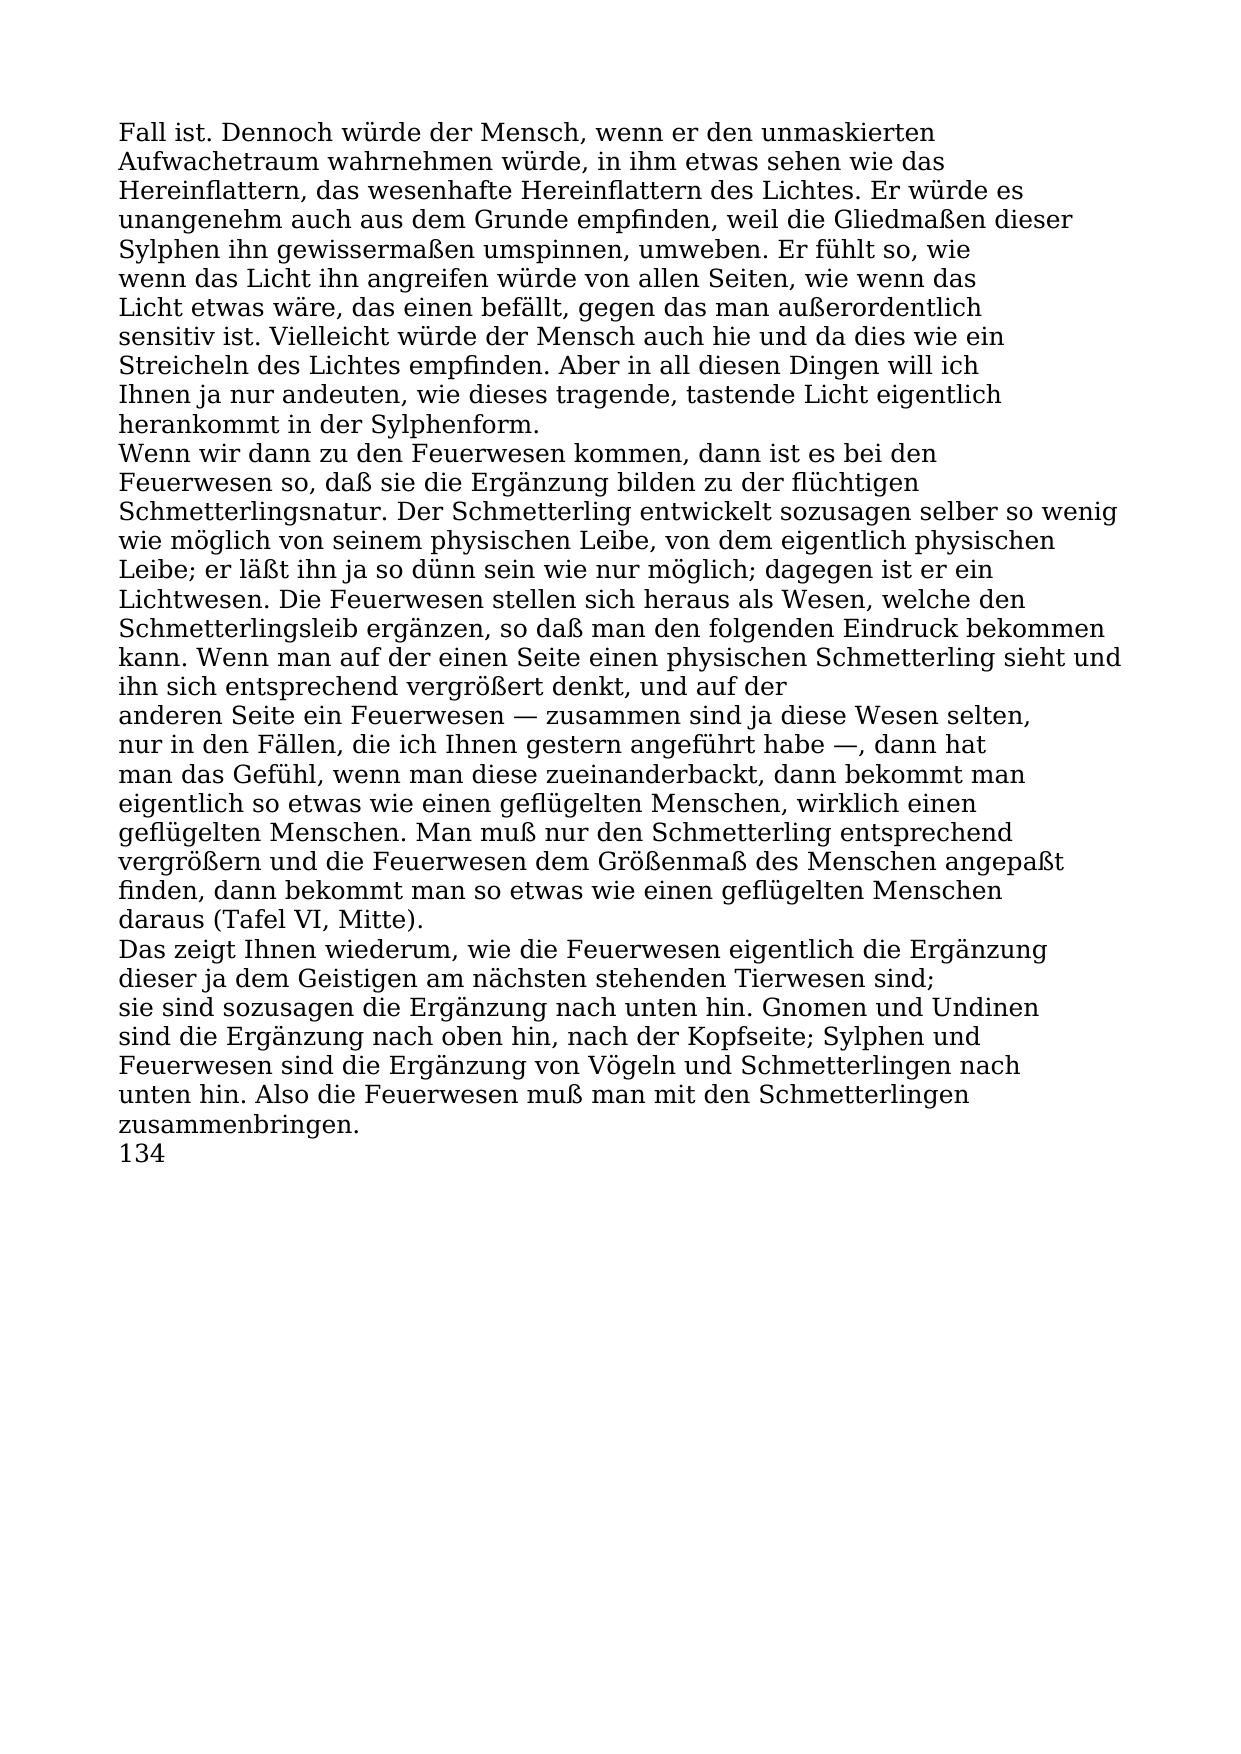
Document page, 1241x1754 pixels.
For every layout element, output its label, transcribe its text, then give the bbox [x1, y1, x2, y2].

text Feuerwesen sind die Ergänzung von Vögeln und Schmetterlingen nach [118, 1051, 1122, 1081]
text unten hin. Also die Feuerwesen muß man mit den Schmetterlingen zusammenbringen. [118, 1081, 1122, 1139]
text eigentlich so etwas wie einen geflügelten Menschen, wirklich einen geflügelten Menschen. Man muß nur den Schmetterling entsprechend vergrößern und die Feuerwesen dem Größenmaß des Menschen angepaßt [118, 789, 1122, 876]
text Das zeigt Ihnen wiederum, wie die Feuerwesen eigentlich die Ergänzung dieser ja dem Geistigen am nächsten stehenden Tierwesen sind; [118, 935, 1122, 993]
text Wenn wir dann zu den Feuerwesen kommen, dann ist es bei den [118, 439, 1122, 468]
text Leibe; er läßt ihn ja so dünn sein wie nur möglich; dagegen ist er ein [118, 556, 1122, 585]
text sind die Ergänzung nach oben hin, nach der Kopfseite; Sylphen und [118, 1022, 1122, 1051]
text herankommt in der Sylphenform. [118, 410, 1122, 439]
text Fall ist. Dennoch würde der Mensch, wenn er den unmaskierten Aufwachetraum wahrnehmen würde, in ihm etwas sehen wie das Hereinflattern, das wesenhafte Hereinflattern des Lichtes. Er würde es unangenehm auch aus dem Grunde empfinden, weil die Gliedmaßen dieser [118, 118, 1122, 235]
text sie sind sozusagen die Ergänzung nach unten hin. Gnomen und Undinen [118, 993, 1122, 1022]
text Lichtwesen. Die Feuerwesen stellen sich heraus als Wesen, welche den [118, 585, 1122, 614]
text daraus (Tafel VI, Mitte). [118, 906, 1122, 935]
text sensitiv ist. Vielleicht würde der Mensch auch hie und da dies wie ein [118, 322, 1122, 351]
text anderen Seite ein Feuerwesen — zusammen sind ja diese Wesen selten, [118, 701, 1122, 731]
text Sylphen ihn gewissermaßen umspinnen, umweben. Er fühlt so, wie [118, 235, 1122, 264]
text Schmetterlingsleib ergänzen, so daß man den folgenden Eindruck bekommen kann. Wenn man auf der einen Seite einen physischen Schmetterling sieht und ihn sich entsprechend vergrößert denkt, und auf der [118, 614, 1122, 701]
text Feuerwesen so, daß sie die Ergänzung bilden zu der flüchtigen Schmetterlingsnatur. Der Schmetterling entwickelt sozusagen selber so wenig [118, 468, 1122, 526]
text wenn das Licht ihn angreifen würde von allen Seiten, wie wenn das [118, 264, 1122, 293]
text man das Gefühl, wenn man diese zueinanderbackt, dann bekommt man [118, 760, 1122, 789]
text finden, dann bekommt man so etwas wie einen geflügelten Menschen [118, 876, 1122, 906]
text Ihnen ja nur andeuten, wie dieses tragende, tastende Licht eigentlich [118, 381, 1122, 410]
text wie möglich von seinem physischen Leibe, von dem eigentlich physischen [118, 526, 1122, 556]
text Streicheln des Lichtes empfinden. Aber in all diesen Dingen will ich [118, 351, 1122, 381]
text nur in den Fällen, die ich Ihnen gestern angeführt habe —, dann hat [118, 731, 1122, 760]
text Licht etwas wäre, das einen befällt, gegen das man außerordentlich [118, 293, 1122, 322]
text 134 [118, 1139, 1122, 1168]
